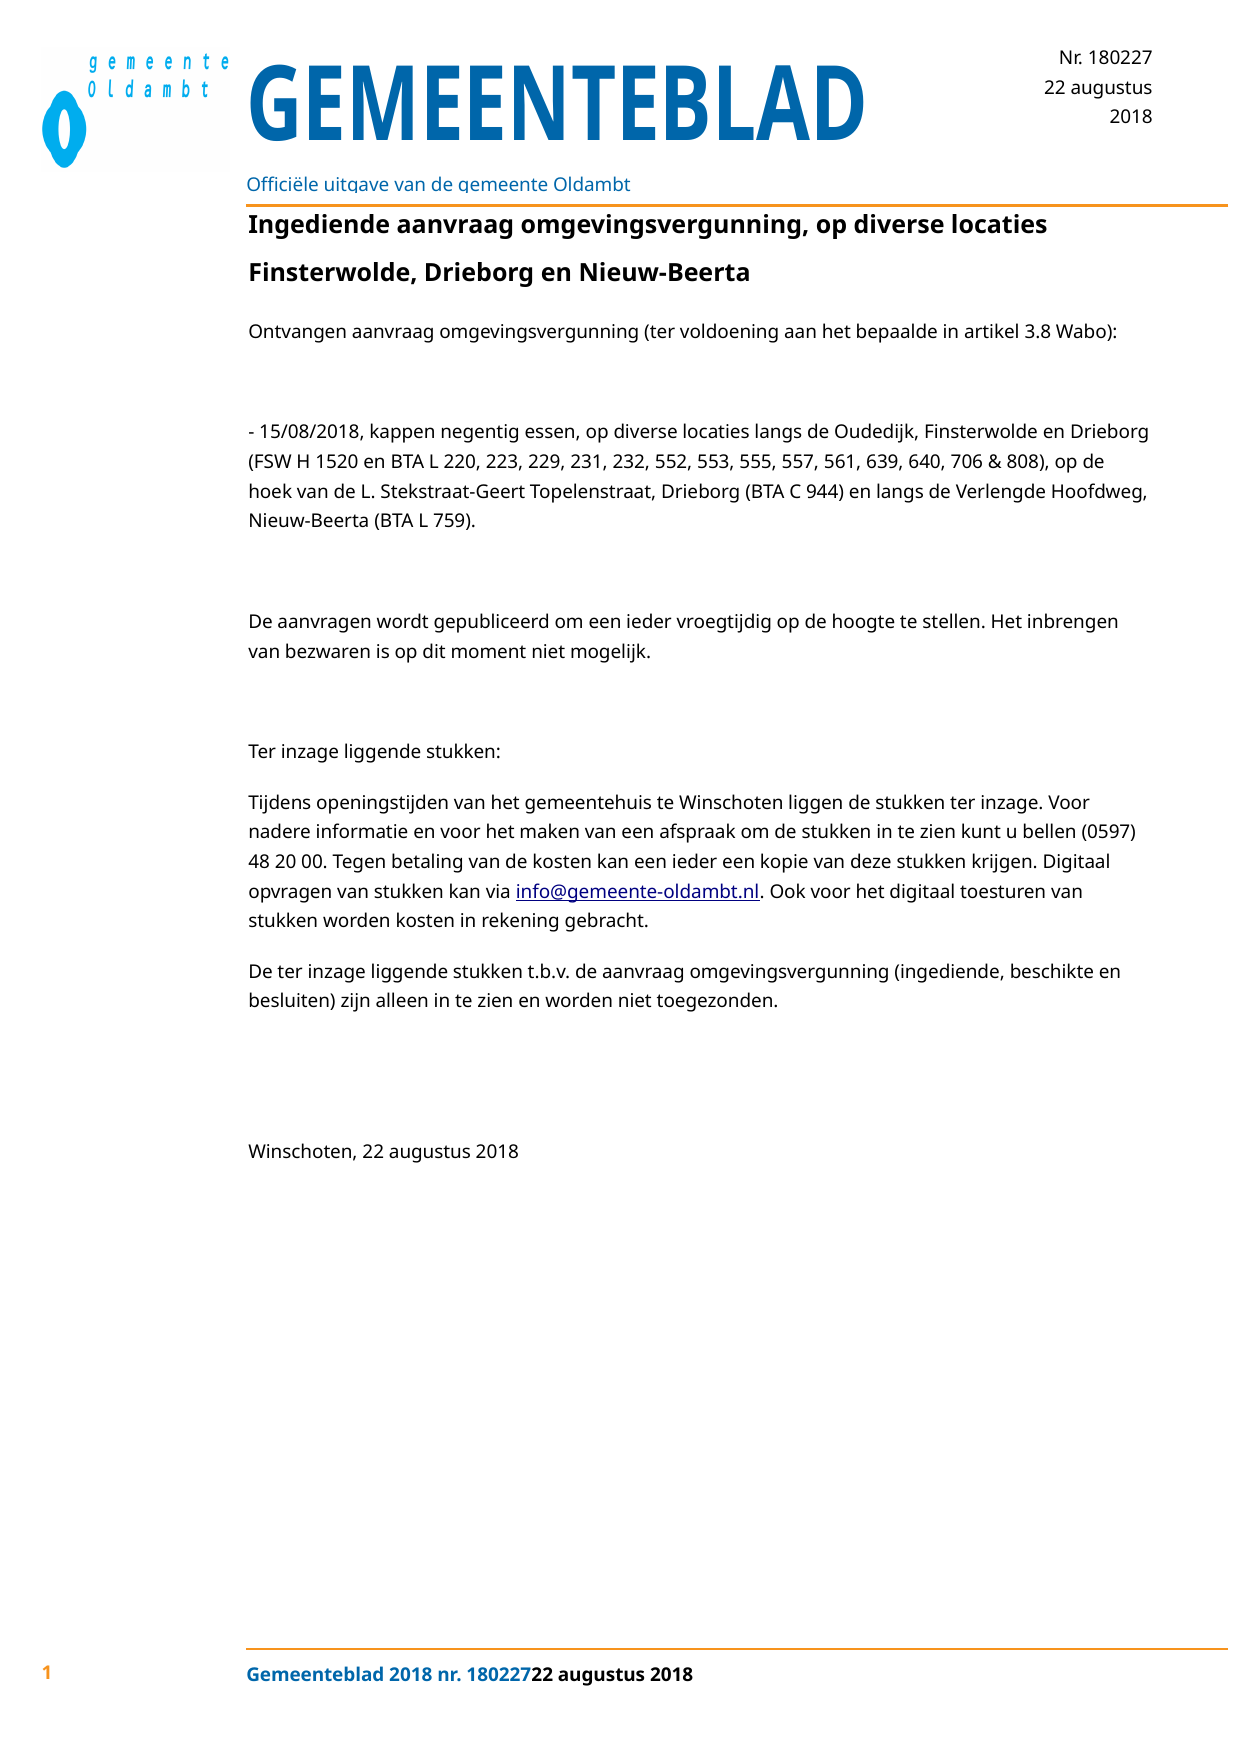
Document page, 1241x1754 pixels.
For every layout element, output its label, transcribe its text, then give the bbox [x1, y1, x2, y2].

text De ter inzage liggende stukken t.b.v. de aanvraag omgevingsvergunning (ingediende, beschikte en besluiten) zijn alleen in te zien en worden niet toegezonden. [248, 958, 1152, 1013]
text Tijdens openingstijden van het gemeentehuis te Winschoten liggen de stukken ter inzage. Voor nadere informatie en voor het maken van een afspraak om de stukken in te zien kunt u bellen (0597) 48 20 00. Tegen betaling van de kosten kan een ieder een kopie van deze stukken krijgen. Digitaal opvragen van stukken kan via info@gemeente-oldambt.nl. Ook voor het digitaal toesturen van stukken worden kosten in rekening gebracht. [248, 789, 1152, 933]
text Winschoten, 22 augustus 2018 [248, 1139, 1152, 1164]
text - 15/08/2018, kappen negentig essen, op diverse locaties langs de Oudedijk, Finsterwolde en Drieborg (FSW H 1520 en BTA L 220, 223, 229, 231, 232, 552, 553, 555, 557, 561, 639, 640, 706 & 808), op de hoek van de L. Stekstraat-Geert Topelenstraat, Drieborg (BTA C 944) en langs de Verlengde Hoofdweg, Nieuw-Beerta (BTA L 759). [248, 419, 1152, 533]
text Ontvangen aanvraag omgevingsvergunning (ter voldoening aan het bepaalde in artikel 3.8 Wabo): [248, 318, 1152, 344]
text De aanvragen wordt gepubliceerd om een ieder vroegtijdig op de hoogte te stellen. Het inbrengen van bezwaren is op dit moment niet mogelijk. [248, 608, 1152, 664]
text Ter inzage liggende stukken: [248, 739, 1152, 764]
text Ingediende aanvraag omgevingsvergunning, op diverse locaties Finsterwolde, Drieborg en Nieuw-Beerta [248, 207, 1152, 288]
picture [41, 47, 231, 172]
